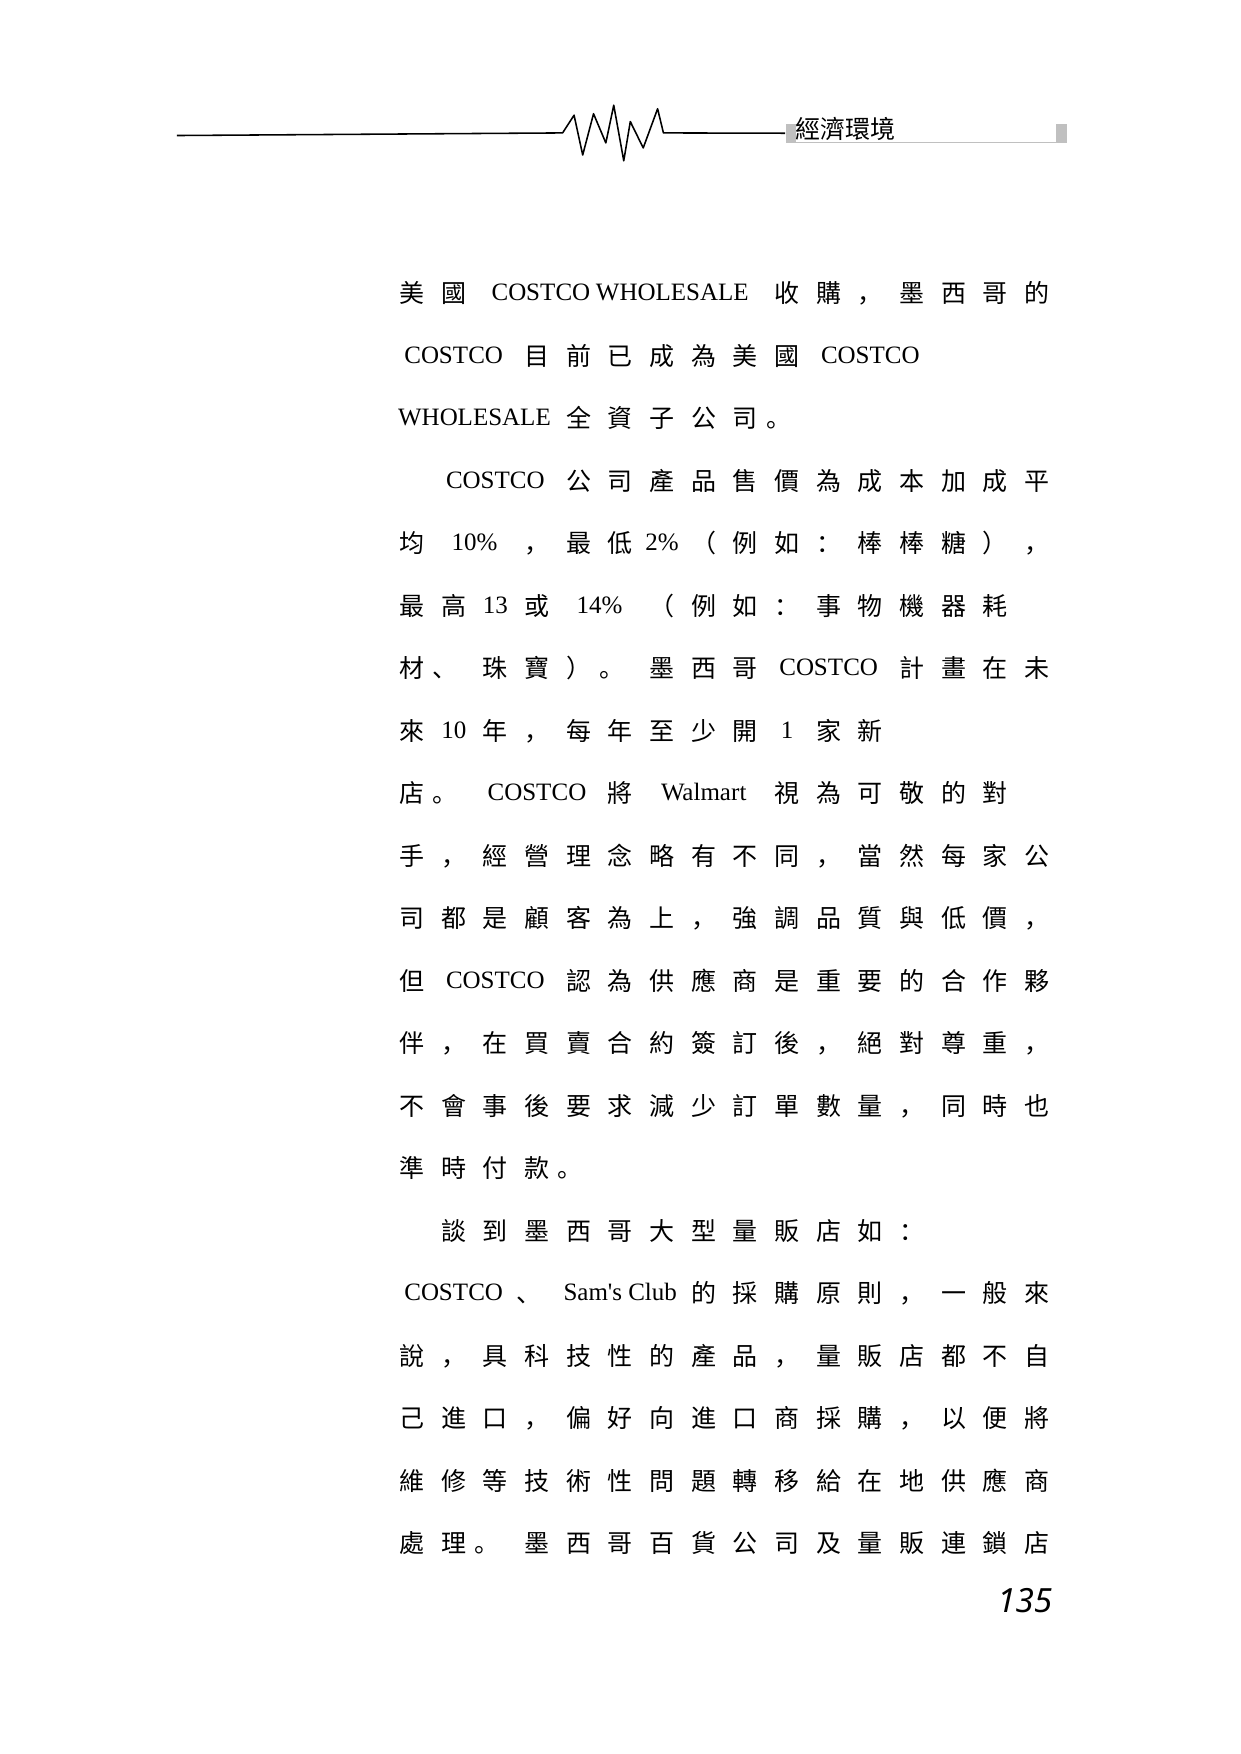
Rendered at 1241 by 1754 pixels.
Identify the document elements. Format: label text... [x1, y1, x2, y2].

text COSTCO公司產品售價為成本加成平均10%，最低2%（例如：棒棒糖），最高13或14%（例如：事物機器耗材、珠寶）。墨西哥COSTCO計畫在未來10年，每年至少開1家新店。COSTCO將Walmart視為可敬的對手，經營理念略有不同，當然每家公司都是顧客為上，強調品質與低價，但COSTCO認為供應商是重要的合作夥伴，在買賣合約簽訂後，絕對尊重，不會事後要求減少訂單數量，同時也準時付款。 [367, 438, 1058, 1188]
text 美國COSTCO WHOLESALE收購，墨西哥的COSTCO目前已成為美國COSTCO WHOLESALE全資子公司。 [367, 250, 1058, 438]
text 談到墨西哥大型量販店如：COSTCO、Sam's Club的採購原則，一般來說，具科技性的產品，量販店都不自己進口，偏好向進口商採購，以便將維修等技術性問題轉移給在地供應商處理。墨西哥百貨公司及量販連鎖店 [367, 1188, 1058, 1563]
